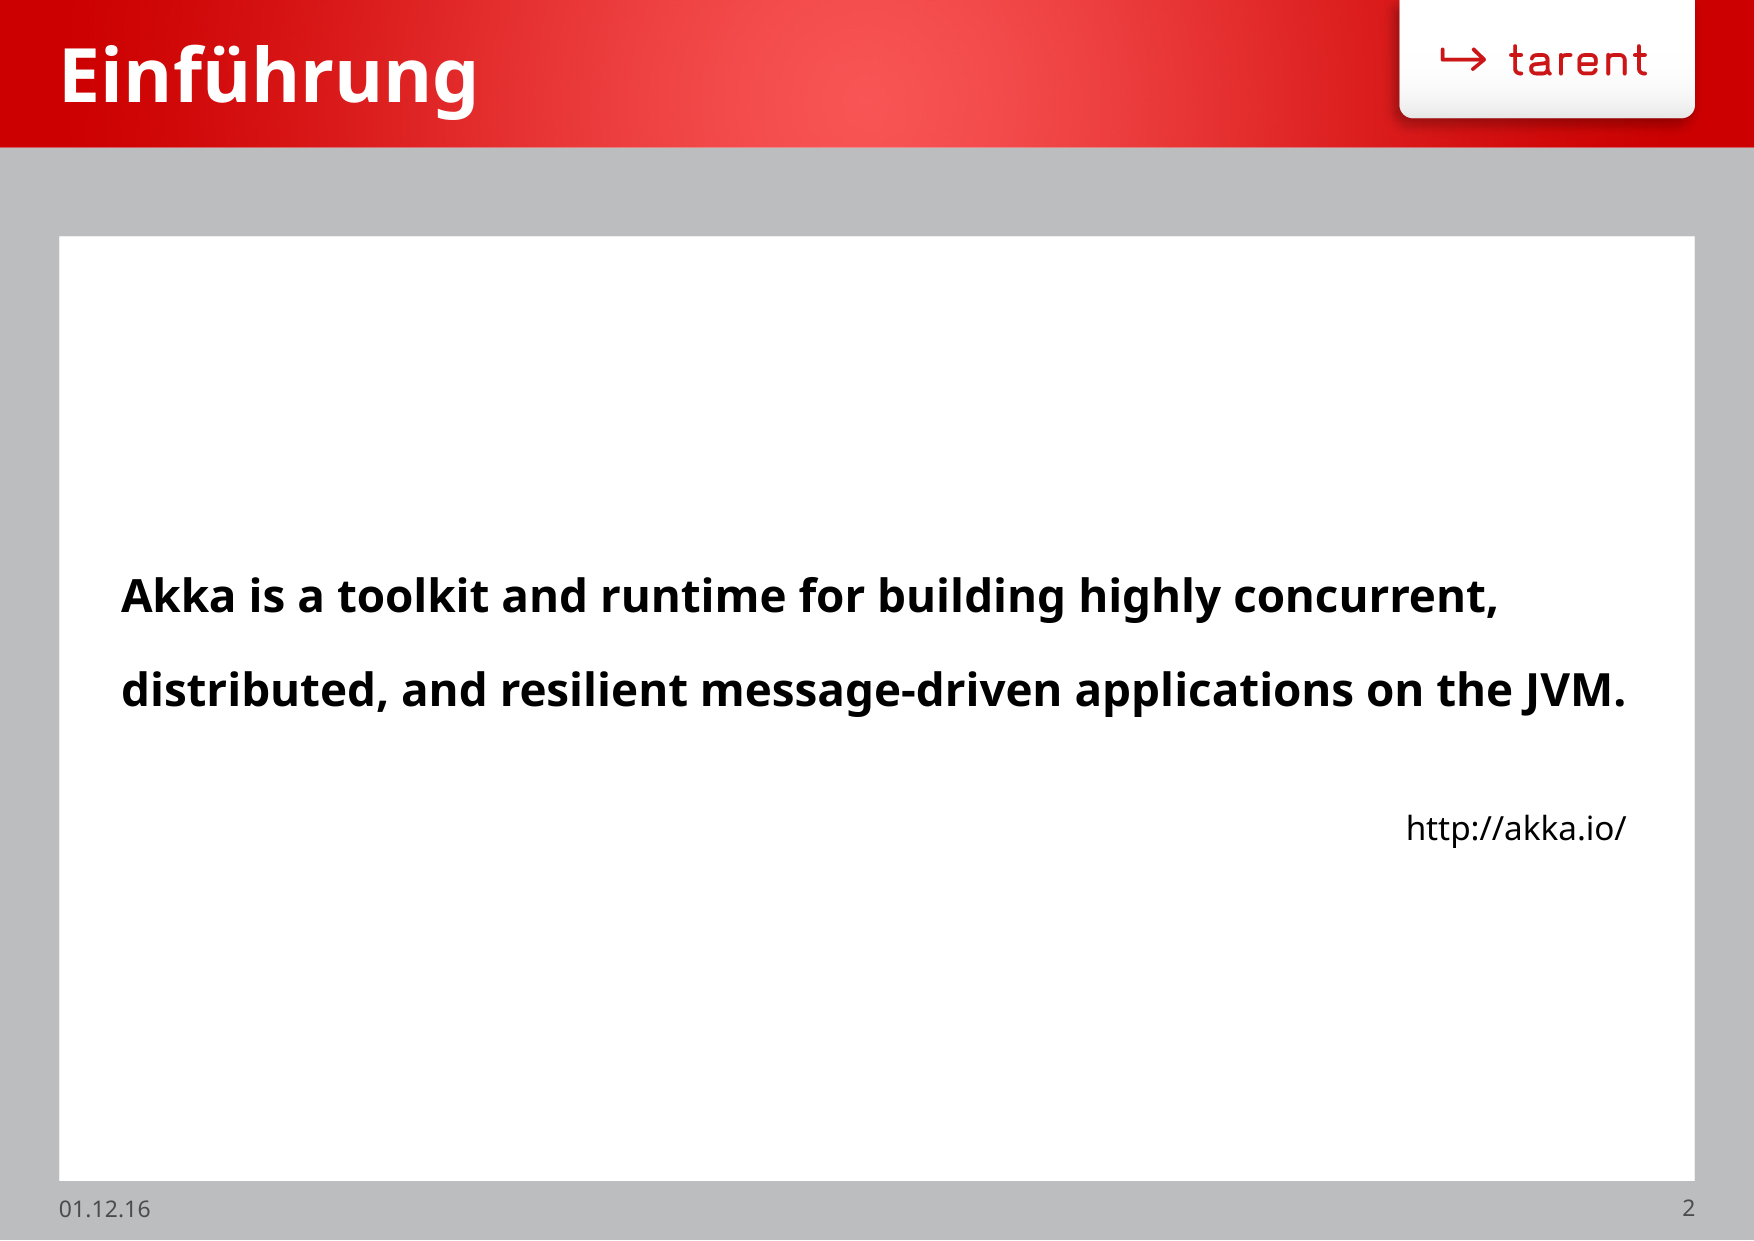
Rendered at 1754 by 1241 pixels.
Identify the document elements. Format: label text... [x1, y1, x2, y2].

picture [0, 0, 1754, 1240]
title Einführung [58, 0, 1638, 177]
text_box Akka is a toolkit and runtime for building highly concurrent, distributed, and resilient message-driven applications on the JVM. http://akka.io/ [106, 524, 1642, 880]
